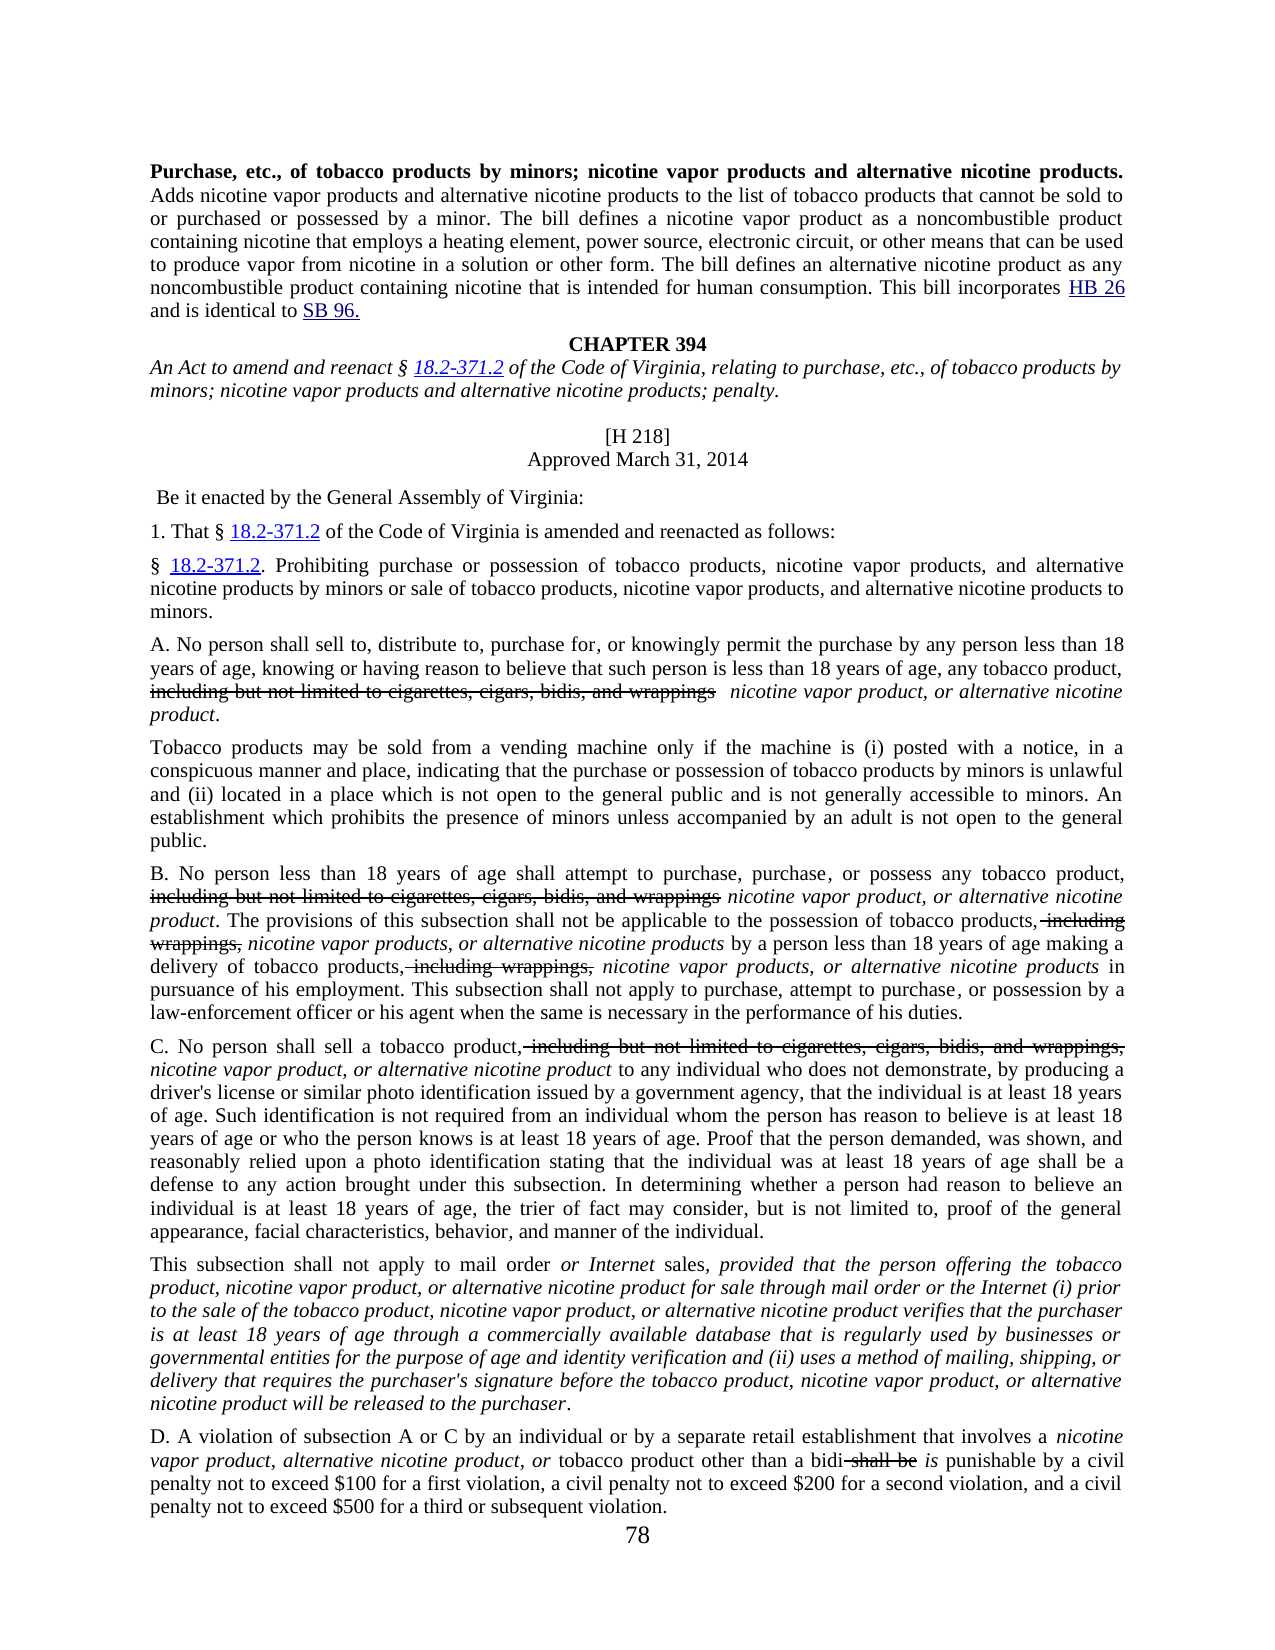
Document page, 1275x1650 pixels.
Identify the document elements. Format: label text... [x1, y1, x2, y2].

text CHAPTER 394 [150, 333, 1125, 356]
text § 18.2-371.2. Prohibiting purchase or possession of tobacco products, nicotine vapor products, and alternative nicotine products by minors or sale of tobacco products, nicotine vapor products, and alternative nicotine products to minors. [150, 553, 1125, 623]
text D. A violation of subsection A or C by an individual or by a separate retail establishment that involves a nicotine vapor product, alternative nicotine product, or tobacco product other than a bidi shall be is punishable by a civil penalty not to exceed $100 for a first violation, a civil penalty not to exceed $200 for a second violation, and a civil penalty not to exceed $500 for a third or subsequent violation. [150, 1425, 1125, 1518]
text Approved March 31, 2014 [150, 448, 1125, 471]
text [H 218] [150, 425, 1125, 448]
text C. No person shall sell a tobacco product, including but not limited to cigarettes, cigars, bidis, and wrappings, nicotine vapor product, or alternative nicotine product to any individual who does not demonstrate, by producing a driver's license or similar photo identification issued by a government agency, that the individual is at least 18 years of age. Such identification is not required from an individual whom the person has reason to believe is at least 18 years of age or who the person knows is at least 18 years of age. Proof that the person demanded, was shown, and reasonably relied upon a photo identification stating that the individual was at least 18 years of age shall be a defense to any action brought under this subsection. In determining whether a person had reason to believe an individual is at least 18 years of age, the trier of fact may consider, but is not limited to, proof of the general appearance, facial characteristics, behavior, and manner of the individual. [150, 1034, 1125, 1243]
text Purchase, etc., of tobacco products by minors; nicotine vapor products and alternative nicotine products. Adds nicotine vapor products and alternative nicotine products to the list of tobacco products that cannot be sold to or purchased or possessed by a minor. The bill defines a nicotine vapor product as a noncombustible product containing nicotine that employs a heating element, power source, electronic circuit, or other means that can be used to produce vapor from nicotine in a solution or other form. The bill defines an alternative nicotine product as any noncombustible product containing nicotine that is intended for human consumption. This bill incorporates HB 26 and is identical to SB 96. [150, 160, 1125, 322]
text This subsection shall not apply to mail order or Internet sales, provided that the person offering the tobacco product, nicotine vapor product, or alternative nicotine product for sale through mail order or the Internet (i) prior to the sale of the tobacco product, nicotine vapor product, or alternative nicotine product verifies that the purchaser is at least 18 years of age through a commercially available database that is regularly used by businesses or governmental entities for the purpose of age and identity verification and (ii) uses a method of mailing, shipping, or delivery that requires the purchaser's signature before the tobacco product, nicotine vapor product, or alternative nicotine product will be released to the purchaser. [150, 1253, 1125, 1415]
text B. No person less than 18 years of age shall attempt to purchase, purchase, or possess any tobacco product, including but not limited to cigarettes, cigars, bidis, and wrappings nicotine vapor product, or alternative nicotine product. The provisions of this subsection shall not be applicable to the possession of tobacco products, including wrappings, nicotine vapor products, or alternative nicotine products by a person less than 18 years of age making a delivery of tobacco products, including wrappings, nicotine vapor products, or alternative nicotine products in pursuance of his employment. This subsection shall not apply to purchase, attempt to purchase, or possession by a law-enforcement officer or his agent when the same is necessary in the performance of his duties. [150, 862, 1125, 1024]
text 1. That § 18.2-371.2 of the Code of Virginia is amended and reenacted as follows: [150, 520, 1125, 543]
text An Act to amend and reenact § 18.2-371.2 of the Code of Virginia, relating to purchase, etc., of tobacco products by minors; nicotine vapor products and alternative nicotine products; penalty. [150, 356, 1125, 402]
text A. No person shall sell to, distribute to, purchase for, or knowingly permit the purchase by any person less than 18 years of age, knowing or having reason to believe that such person is less than 18 years of age, any tobacco product, including but not limited to cigarettes, cigars, bidis, and wrappings nicotine vapor product, or alternative nicotine product. [150, 633, 1125, 726]
text Tobacco products may be sold from a vending machine only if the machine is (i) posted with a notice, in a conspicuous manner and place, indicating that the purchase or possession of tobacco products by minors is unlawful and (ii) located in a place which is not open to the general public and is not generally accessible to minors. An establishment which prohibits the presence of minors unless accompanied by an adult is not open to the general public. [150, 736, 1125, 852]
text Be it enacted by the General Assembly of Virginia: [150, 482, 1125, 509]
